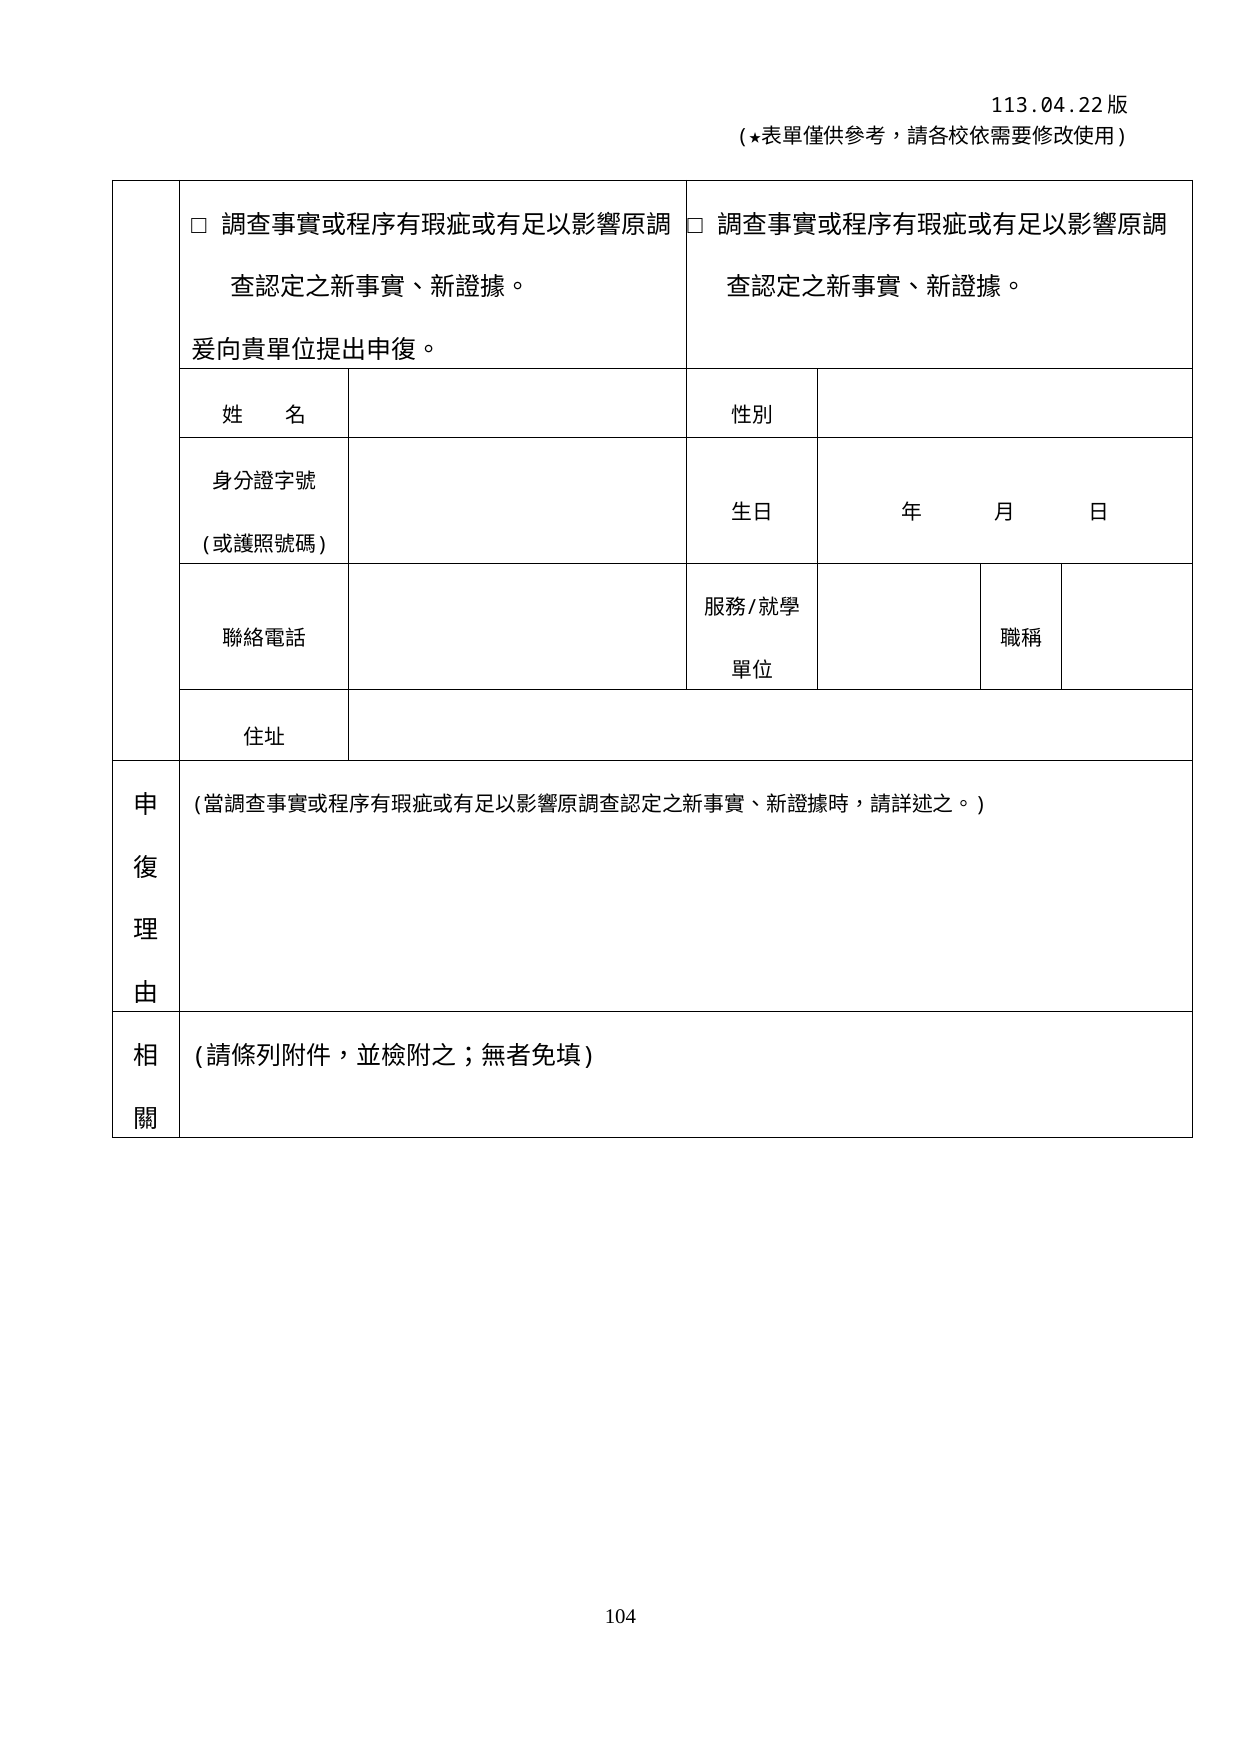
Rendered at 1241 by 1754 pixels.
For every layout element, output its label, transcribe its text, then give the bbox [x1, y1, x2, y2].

table_cell [113, 181, 179, 760]
table_cell 聯絡電話 [180, 564, 348, 689]
table_cell 姓 名 [180, 369, 348, 437]
table_cell (當調查事實或程序有瑕疵或有足以影響原調查認定之新事實、新證據時，請詳述之。) [180, 761, 1192, 1011]
table_cell □ 調查事實或程序有瑕疵或有足以影響原調查認定之新事實、新證據。 爰向貴單位提出申復。 [180, 181, 686, 368]
table_cell [1062, 564, 1192, 689]
table_cell 性別 [687, 369, 817, 437]
table_cell 職稱 [981, 564, 1061, 689]
table_cell 身分證字號 (或護照號碼) [180, 438, 348, 563]
table_cell 生日 [687, 438, 817, 563]
table_cell 年 月 日 [818, 438, 1192, 563]
table_cell [349, 564, 686, 689]
table_cell 住址 [180, 690, 348, 760]
table_cell [349, 690, 1192, 760]
table_cell 相關 [113, 1012, 179, 1137]
table_cell [818, 369, 1192, 437]
table_cell 服務/就學單位 [687, 564, 817, 689]
table_cell [818, 564, 980, 689]
table_cell [349, 369, 686, 437]
table_cell (請條列附件，並檢附之；無者免填) [180, 1012, 1192, 1137]
table_cell 申 復 理 由 [113, 761, 179, 1011]
table_cell □ 調查事實或程序有瑕疵或有足以影響原調查認定之新事實、新證據。 [687, 181, 1192, 368]
table_cell [349, 438, 686, 563]
